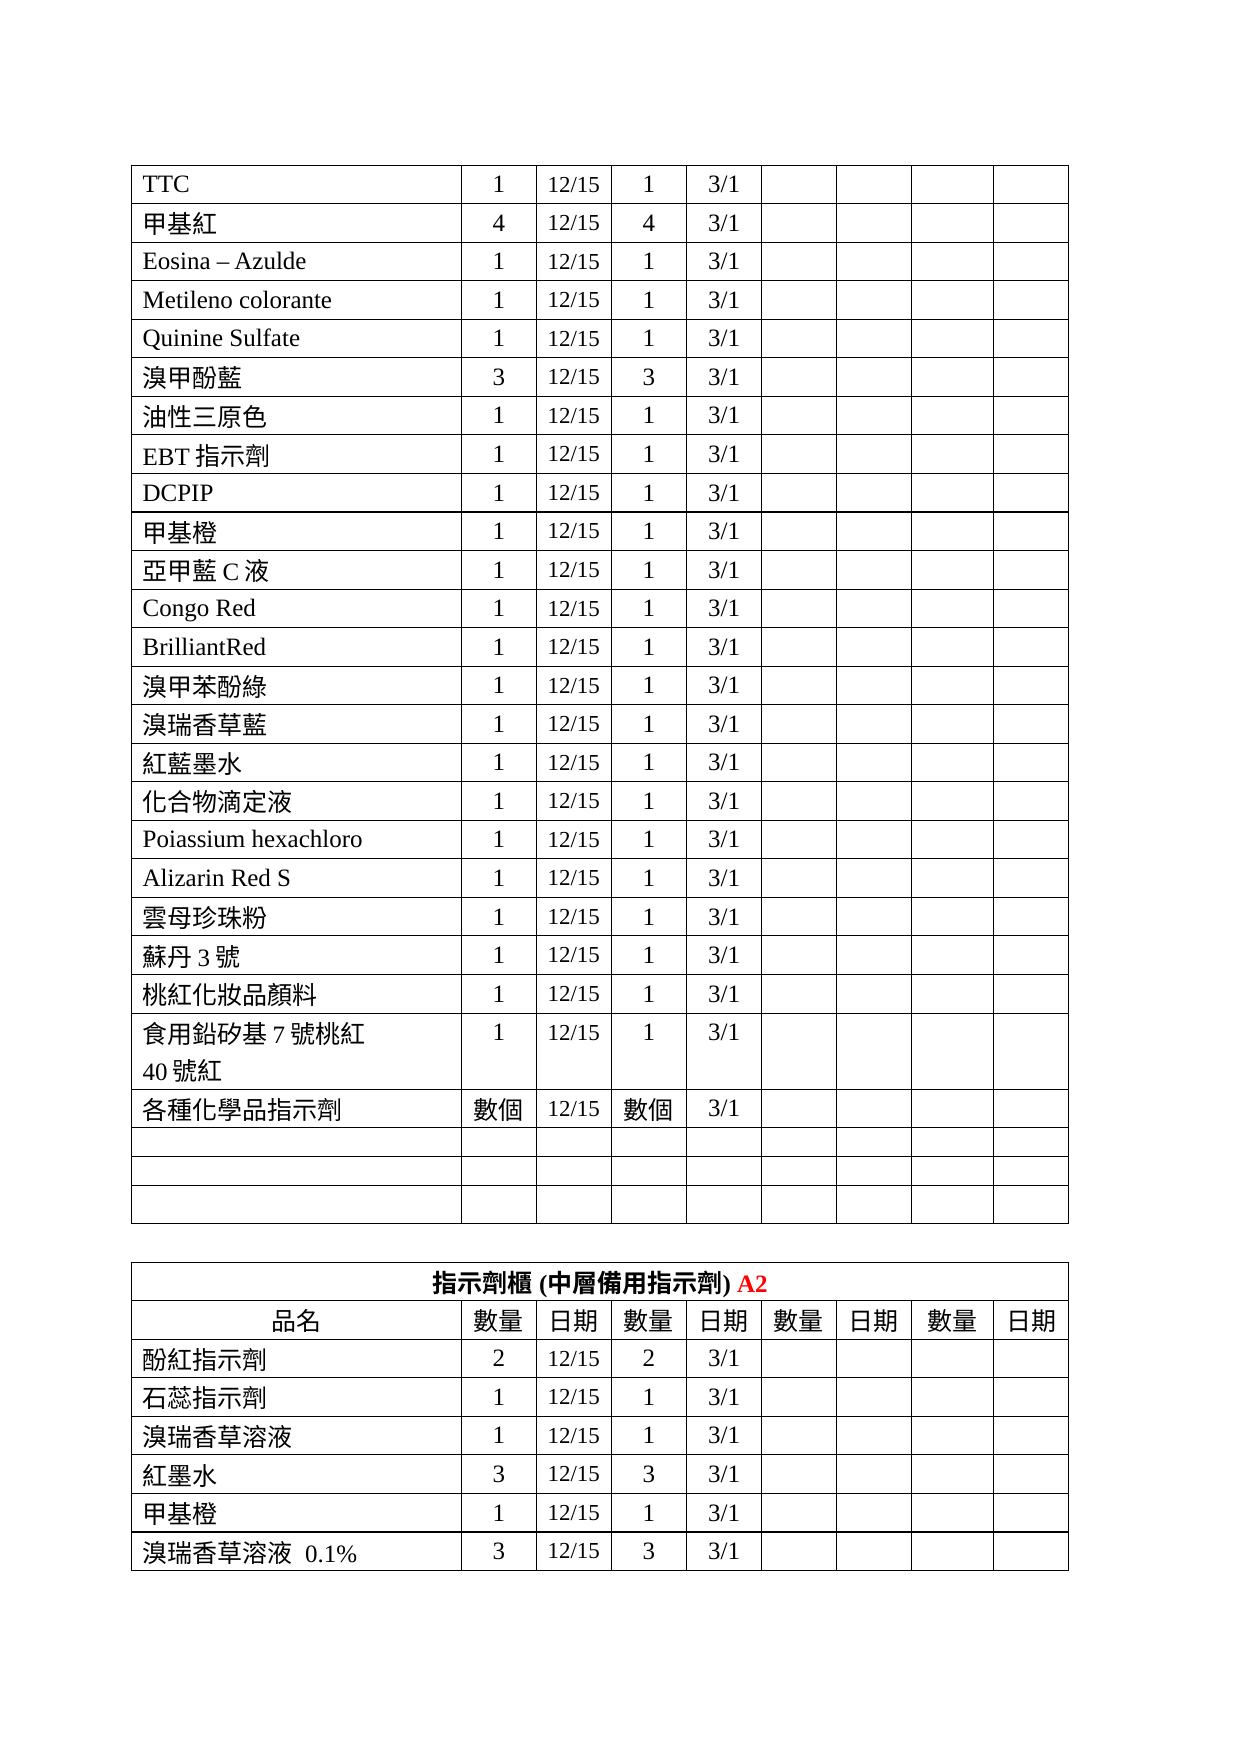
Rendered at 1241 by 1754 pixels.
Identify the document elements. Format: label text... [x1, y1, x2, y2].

table_cell 1 [462, 936, 536, 974]
table_cell 3/1 [687, 320, 761, 357]
table_cell 12/15 [537, 782, 611, 820]
table_cell 石蕊指示劑 [132, 1378, 461, 1416]
table_cell 3 [462, 1455, 536, 1493]
table_cell 12/15 [537, 936, 611, 974]
table_cell [762, 1455, 836, 1493]
table_cell [837, 435, 911, 473]
table_header 指示劑櫃 (中層備用指示劑) A2 [132, 1263, 1068, 1300]
table_cell 12/15 [537, 975, 611, 1012]
table_cell 1 [462, 782, 536, 820]
table_cell 1 [612, 513, 686, 550]
table_cell 3/1 [687, 744, 761, 781]
table_cell [912, 474, 993, 511]
table_cell 12/15 [537, 590, 611, 627]
table_cell 1 [612, 667, 686, 704]
table_cell [837, 358, 911, 396]
table_cell [994, 320, 1068, 357]
table_cell 12/15 [537, 1455, 611, 1493]
table_cell [837, 1378, 911, 1416]
table_cell 2 [612, 1340, 686, 1377]
table_cell [912, 744, 993, 781]
table_cell [762, 204, 836, 242]
table_cell 12/15 [537, 859, 611, 897]
table_cell 1 [612, 551, 686, 588]
table_cell [912, 243, 993, 280]
table_cell [837, 1494, 911, 1531]
table_cell [994, 1494, 1068, 1531]
table_cell [762, 397, 836, 434]
table_cell [132, 1128, 461, 1156]
table_cell 1 [462, 859, 536, 897]
table_cell 12/15 [537, 243, 611, 280]
table_cell [762, 1014, 836, 1088]
table_cell 12/15 [537, 821, 611, 858]
table_cell [762, 1533, 836, 1570]
table_cell 1 [462, 744, 536, 781]
table_cell [912, 1186, 993, 1223]
table_cell [912, 204, 993, 242]
table_cell [762, 513, 836, 550]
table_cell 12/15 [537, 1417, 611, 1454]
table_cell [994, 975, 1068, 1012]
table_cell [994, 513, 1068, 550]
table_cell 1 [462, 513, 536, 550]
table_cell [994, 243, 1068, 280]
table_cell 3/1 [687, 782, 761, 820]
table_cell 1 [462, 1014, 536, 1088]
table_cell [762, 243, 836, 280]
table_cell [132, 1157, 461, 1184]
table_cell [837, 1128, 911, 1156]
table_cell Congo Red [132, 590, 461, 627]
table_cell 1 [462, 435, 536, 473]
table_cell 1 [462, 975, 536, 1012]
table_cell 12/15 [537, 705, 611, 743]
table_cell [612, 1128, 686, 1156]
table_cell [837, 1455, 911, 1493]
table_cell [994, 782, 1068, 820]
table_cell 12/15 [537, 551, 611, 588]
table_cell [837, 859, 911, 897]
table_cell [837, 1157, 911, 1184]
table_cell [762, 358, 836, 396]
table_cell 數量 [612, 1301, 686, 1339]
table_cell [837, 1090, 911, 1127]
table_cell 1 [612, 936, 686, 974]
table_cell 油性三原色 [132, 397, 461, 434]
table_cell 3/1 [687, 898, 761, 935]
table_cell 3/1 [687, 1455, 761, 1493]
table_cell [994, 551, 1068, 588]
table_cell [994, 1533, 1068, 1570]
table_cell [762, 551, 836, 588]
table_cell [912, 975, 993, 1012]
table_cell 12/15 [537, 397, 611, 434]
table_cell 12/15 [537, 204, 611, 242]
table_cell 1 [612, 435, 686, 473]
table_cell 1 [462, 1378, 536, 1416]
table_cell [762, 281, 836, 319]
table_cell [837, 243, 911, 280]
table_cell 12/15 [537, 281, 611, 319]
table_cell Alizarin Red S [132, 859, 461, 897]
table_cell [994, 590, 1068, 627]
table_cell 溴瑞香草溶液 [132, 1417, 461, 1454]
table_cell [837, 1186, 911, 1223]
table_cell 12/15 [537, 1494, 611, 1531]
table_cell [762, 320, 836, 357]
table_cell [462, 1186, 536, 1223]
table_cell [132, 1186, 461, 1223]
table_cell 3/1 [687, 551, 761, 588]
table_cell [994, 1378, 1068, 1416]
table_cell [687, 1157, 761, 1184]
table_cell 食用鉛矽基7號桃紅 40號紅 [132, 1014, 461, 1088]
table_cell [912, 590, 993, 627]
table_cell [612, 1157, 686, 1184]
table_cell [994, 1014, 1068, 1088]
table_cell 1 [462, 590, 536, 627]
table_cell 甲基橙 [132, 513, 461, 550]
table_cell [762, 474, 836, 511]
table_cell 1 [462, 281, 536, 319]
table_cell [837, 1533, 911, 1570]
table_cell 12/15 [537, 474, 611, 511]
table_cell 1 [462, 898, 536, 935]
table_cell 數量 [912, 1301, 993, 1339]
table_cell 1 [612, 281, 686, 319]
table_cell [762, 1090, 836, 1127]
table_cell [837, 474, 911, 511]
table_cell 3/1 [687, 590, 761, 627]
table_cell 溴甲酚藍 [132, 358, 461, 396]
table_cell [762, 975, 836, 1012]
table_cell 日期 [687, 1301, 761, 1339]
table_cell 12/15 [537, 1090, 611, 1127]
table_cell Metileno colorante [132, 281, 461, 319]
table_cell 1 [462, 320, 536, 357]
table_cell [912, 358, 993, 396]
table_cell TTC [132, 166, 461, 203]
table_cell 1 [612, 975, 686, 1012]
table_cell [994, 358, 1068, 396]
table_cell 雲母珍珠粉 [132, 898, 461, 935]
table_cell 2 [462, 1340, 536, 1377]
table_cell 1 [462, 474, 536, 511]
table_cell 1 [612, 821, 686, 858]
table_cell 3/1 [687, 1340, 761, 1377]
table_cell 12/15 [537, 320, 611, 357]
table_cell 1 [612, 1494, 686, 1531]
table_cell [837, 590, 911, 627]
table_cell 12/15 [537, 1014, 611, 1088]
table_cell [912, 782, 993, 820]
table_cell 1 [462, 1494, 536, 1531]
table_cell [837, 166, 911, 203]
table_cell 3/1 [687, 281, 761, 319]
table_cell [994, 898, 1068, 935]
table_cell 甲基橙 [132, 1494, 461, 1531]
table_cell 3 [612, 1455, 686, 1493]
table_cell [994, 936, 1068, 974]
table_cell 1 [462, 1417, 536, 1454]
table_cell [912, 821, 993, 858]
table_cell 1 [612, 628, 686, 666]
table_cell [837, 204, 911, 242]
table_cell 1 [462, 628, 536, 666]
table_cell 1 [462, 667, 536, 704]
table_cell 3/1 [687, 1090, 761, 1127]
table_cell 4 [462, 204, 536, 242]
table_cell [837, 936, 911, 974]
table_cell [762, 1417, 836, 1454]
table_cell 溴瑞香草藍 [132, 705, 461, 743]
table_cell [912, 1417, 993, 1454]
table_cell [994, 628, 1068, 666]
table_cell 日期 [994, 1301, 1068, 1339]
table_cell BrilliantRed [132, 628, 461, 666]
table_cell 12/15 [537, 628, 611, 666]
table_cell 數個 [612, 1090, 686, 1127]
table_cell [994, 705, 1068, 743]
table_cell [912, 281, 993, 319]
table_cell 1 [612, 1417, 686, 1454]
table_cell 蘇丹3號 [132, 936, 461, 974]
table_cell 3/1 [687, 667, 761, 704]
table_cell 12/15 [537, 1340, 611, 1377]
table_cell 3/1 [687, 859, 761, 897]
table_cell [762, 898, 836, 935]
table_cell 3 [462, 1533, 536, 1570]
table_cell [762, 590, 836, 627]
table_cell [462, 1128, 536, 1156]
table_cell [912, 1378, 993, 1416]
table_cell 3/1 [687, 474, 761, 511]
table_cell 3/1 [687, 358, 761, 396]
table_cell 1 [612, 744, 686, 781]
table_cell 3/1 [687, 975, 761, 1012]
table_cell [837, 744, 911, 781]
table_cell 溴甲苯酚綠 [132, 667, 461, 704]
table_cell 各種化學品指示劑 [132, 1090, 461, 1127]
table_cell 12/15 [537, 1533, 611, 1570]
table_cell [912, 1455, 993, 1493]
table_cell [762, 1186, 836, 1223]
table_cell [912, 397, 993, 434]
table_cell 12/15 [537, 358, 611, 396]
table_cell 1 [612, 166, 686, 203]
table_cell 3 [612, 358, 686, 396]
table_cell [912, 1128, 993, 1156]
table_cell [762, 705, 836, 743]
table_cell 3/1 [687, 1494, 761, 1531]
table_cell [762, 628, 836, 666]
table_cell [762, 1340, 836, 1377]
table_cell 3/1 [687, 1533, 761, 1570]
table_cell 化合物滴定液 [132, 782, 461, 820]
table_cell [762, 166, 836, 203]
table_cell [994, 281, 1068, 319]
table_cell 桃紅化妝品顏料 [132, 975, 461, 1012]
table_cell EBT指示劑 [132, 435, 461, 473]
table_cell 1 [462, 821, 536, 858]
table_cell 3/1 [687, 513, 761, 550]
table_cell 12/15 [537, 744, 611, 781]
table_cell [837, 551, 911, 588]
table_cell 12/15 [537, 898, 611, 935]
table_cell 3/1 [687, 1378, 761, 1416]
table_cell 1 [462, 705, 536, 743]
table_cell [994, 397, 1068, 434]
table_cell 1 [612, 243, 686, 280]
table_cell [837, 513, 911, 550]
table_cell [994, 435, 1068, 473]
table_cell [994, 821, 1068, 858]
table_cell [912, 551, 993, 588]
table_cell 3/1 [687, 705, 761, 743]
table_cell [837, 975, 911, 1012]
table_cell [837, 1340, 911, 1377]
table_cell 3/1 [687, 435, 761, 473]
table_cell [537, 1186, 611, 1223]
table_cell [612, 1186, 686, 1223]
table_cell [762, 1494, 836, 1531]
table_cell 12/15 [537, 513, 611, 550]
table_cell [762, 1157, 836, 1184]
table_cell 3/1 [687, 166, 761, 203]
table_cell [837, 1014, 911, 1088]
table_cell 數個 [462, 1090, 536, 1127]
table_cell [762, 782, 836, 820]
table_cell [837, 320, 911, 357]
table_cell 數量 [762, 1301, 836, 1339]
table_cell [837, 667, 911, 704]
table_cell [994, 204, 1068, 242]
table_cell [837, 397, 911, 434]
table_cell 3 [612, 1533, 686, 1570]
table_cell [837, 628, 911, 666]
table_cell [912, 1090, 993, 1127]
table_cell [912, 1340, 993, 1377]
table_cell [912, 667, 993, 704]
table_cell [912, 1533, 993, 1570]
table_cell 3/1 [687, 204, 761, 242]
table_cell 3/1 [687, 1417, 761, 1454]
table_cell 數量 [462, 1301, 536, 1339]
table_cell [994, 744, 1068, 781]
table_cell 3/1 [687, 397, 761, 434]
table_cell [537, 1157, 611, 1184]
table_cell [994, 166, 1068, 203]
table_cell [687, 1186, 761, 1223]
table_cell 酚紅指示劑 [132, 1340, 461, 1377]
table_cell [912, 513, 993, 550]
table_cell [837, 782, 911, 820]
table_cell [912, 166, 993, 203]
table_cell 3/1 [687, 628, 761, 666]
table_cell 12/15 [537, 1378, 611, 1416]
table_cell [762, 936, 836, 974]
table_cell [994, 1417, 1068, 1454]
table_cell [912, 936, 993, 974]
table_cell [687, 1128, 761, 1156]
table_cell [912, 898, 993, 935]
table_cell [994, 1090, 1068, 1127]
table_cell [837, 821, 911, 858]
table_cell [762, 435, 836, 473]
table_cell 品名 [132, 1301, 461, 1339]
table_cell [912, 705, 993, 743]
table_cell [994, 474, 1068, 511]
table_cell [912, 1494, 993, 1531]
table_cell [837, 705, 911, 743]
table_cell [994, 859, 1068, 897]
table_cell 3 [462, 358, 536, 396]
table_cell 12/15 [537, 435, 611, 473]
table_cell 3/1 [687, 1014, 761, 1088]
table_cell [837, 898, 911, 935]
table_cell Eosina – Azulde [132, 243, 461, 280]
table_cell [762, 667, 836, 704]
table_cell [912, 435, 993, 473]
table_cell 亞甲藍C液 [132, 551, 461, 588]
table_cell 紅藍墨水 [132, 744, 461, 781]
table_cell [912, 628, 993, 666]
table_cell 1 [612, 590, 686, 627]
table_cell 1 [612, 397, 686, 434]
table_cell 12/15 [537, 166, 611, 203]
table_cell 1 [612, 320, 686, 357]
table_cell [912, 859, 993, 897]
table_cell [994, 1186, 1068, 1223]
table_cell 日期 [837, 1301, 911, 1339]
table_cell DCPIP [132, 474, 461, 511]
table_cell [837, 1417, 911, 1454]
table_cell [912, 1157, 993, 1184]
table_cell Quinine Sulfate [132, 320, 461, 357]
table_cell [762, 859, 836, 897]
table_cell 1 [612, 1014, 686, 1088]
table_cell 3/1 [687, 243, 761, 280]
table_cell [912, 320, 993, 357]
table_cell [762, 1378, 836, 1416]
table_cell [762, 744, 836, 781]
table_cell [912, 1014, 993, 1088]
table_cell 紅墨水 [132, 1455, 461, 1493]
table_cell [762, 1128, 836, 1156]
table_cell [994, 1128, 1068, 1156]
table_cell 1 [612, 705, 686, 743]
table_cell 1 [612, 898, 686, 935]
table_cell [994, 667, 1068, 704]
table_cell [537, 1128, 611, 1156]
table_cell [994, 1455, 1068, 1493]
table_cell [994, 1157, 1068, 1184]
table_cell 日期 [537, 1301, 611, 1339]
table_cell 1 [462, 397, 536, 434]
table_cell Poiassium hexachloro [132, 821, 461, 858]
table_cell 1 [462, 243, 536, 280]
table_cell [994, 1340, 1068, 1377]
table_cell 1 [612, 1378, 686, 1416]
table_cell 12/15 [537, 667, 611, 704]
table_cell 1 [612, 859, 686, 897]
table_cell 4 [612, 204, 686, 242]
table_cell 3/1 [687, 936, 761, 974]
table_cell 1 [462, 551, 536, 588]
table_cell 1 [462, 166, 536, 203]
table_cell 1 [612, 782, 686, 820]
table_cell 1 [612, 474, 686, 511]
table_cell 3/1 [687, 821, 761, 858]
table_cell 甲基紅 [132, 204, 461, 242]
table_cell [462, 1157, 536, 1184]
table_cell [837, 281, 911, 319]
table_cell [762, 821, 836, 858]
table_cell 溴瑞香草溶液 0.1% [132, 1533, 461, 1570]
